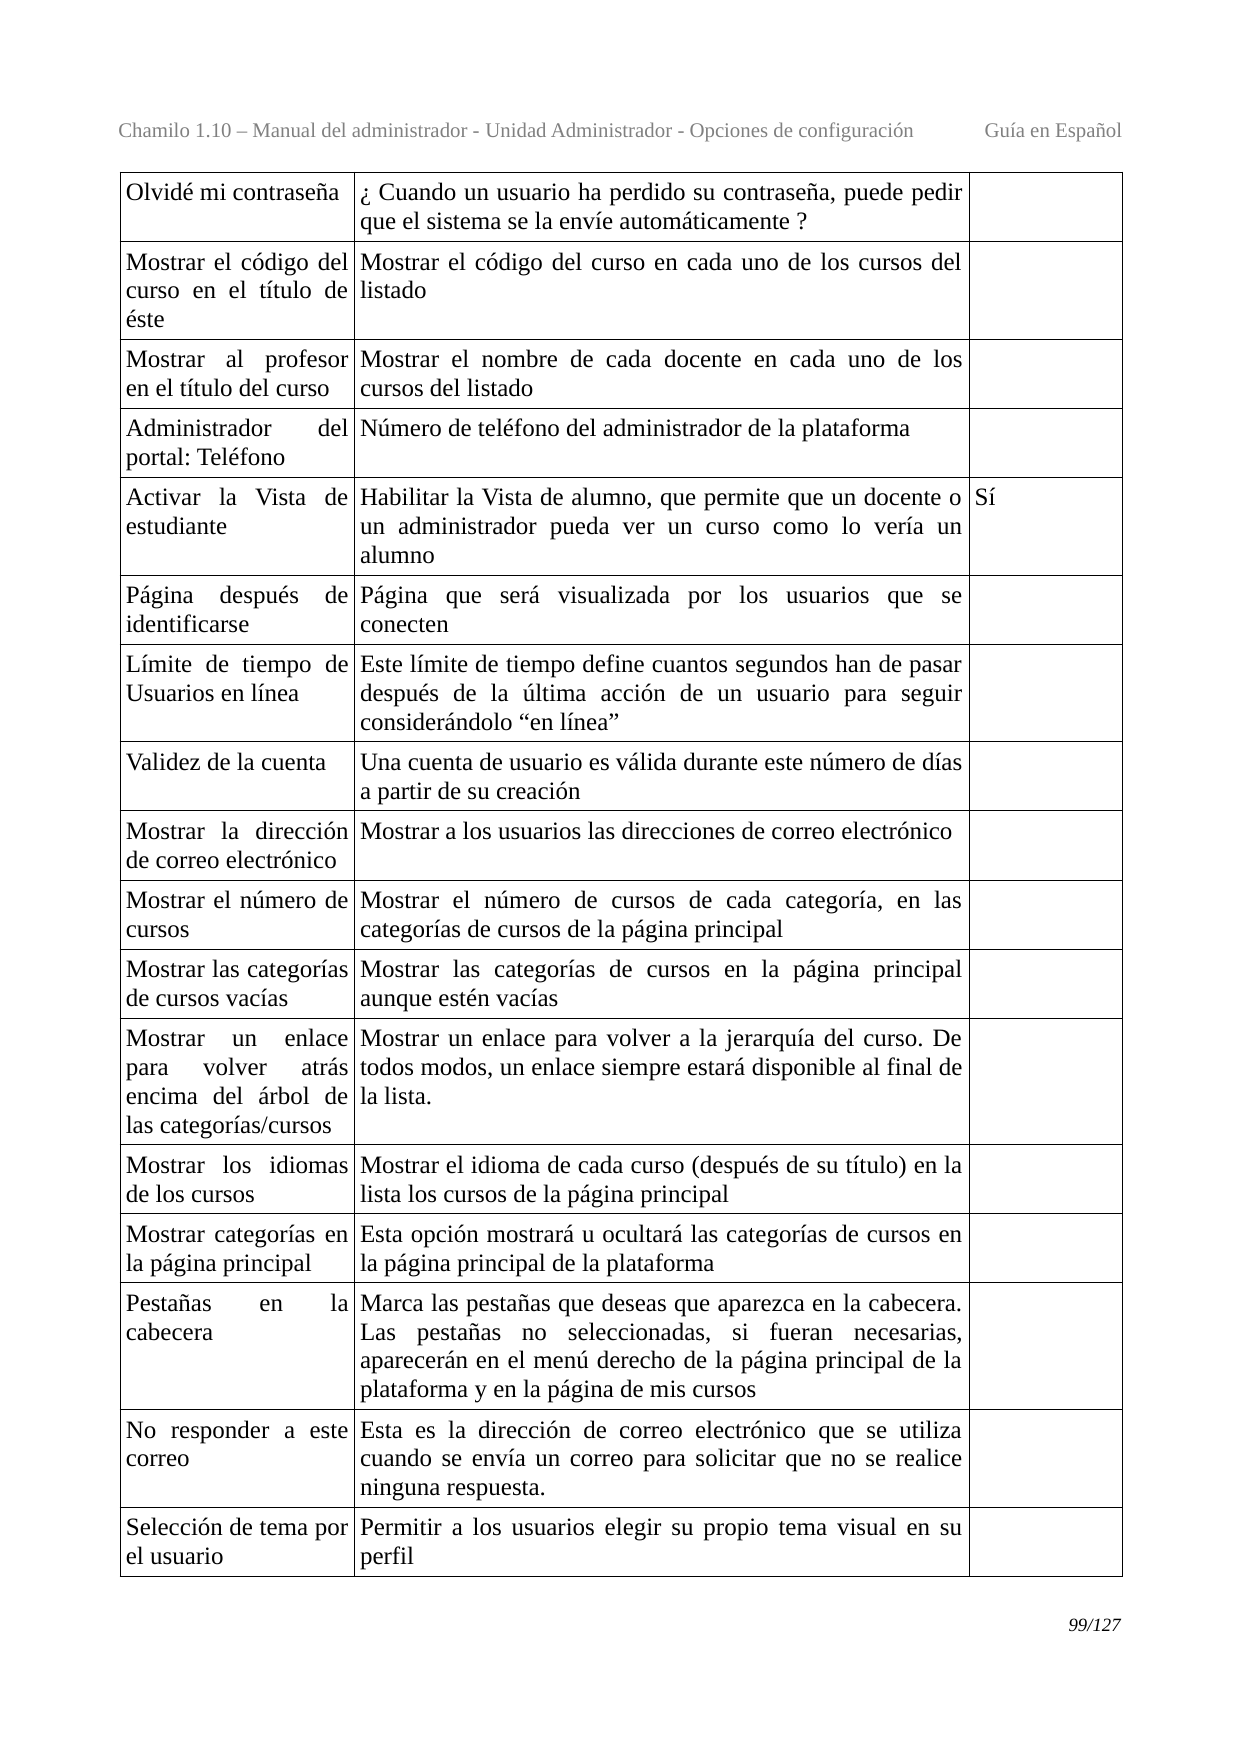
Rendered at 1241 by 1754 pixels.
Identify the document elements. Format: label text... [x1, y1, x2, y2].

table_cell Pestañas en la cabecera [121, 1283, 354, 1409]
table_cell ¿ Cuando un usuario ha perdido su contraseña, puede pedir que el sistema se la envíe automáticamente ? [355, 173, 969, 241]
table_cell No responder a este correo [121, 1410, 354, 1507]
table_cell Mostrar las categorías de cursos vacías [121, 950, 354, 1018]
table_cell Administrador del portal: Teléfono [121, 409, 354, 477]
table_cell [970, 1283, 1122, 1409]
table_cell Mostrar la dirección de correo electrónico [121, 811, 354, 879]
table_cell Esta es la dirección de correo electrónico que se utiliza cuando se envía un correo para solicitar que no se realice ninguna respuesta. [355, 1410, 969, 1507]
table_cell [970, 1508, 1122, 1576]
table_cell Mostrar categorías en la página principal [121, 1214, 354, 1282]
table_cell [970, 1214, 1122, 1282]
table_cell [970, 409, 1122, 477]
table_cell Mostrar el código del curso en el título de éste [121, 242, 354, 338]
table_cell Número de teléfono del administrador de la plataforma [355, 409, 969, 477]
table_cell [970, 173, 1122, 241]
table_cell Página que será visualizada por los usuarios que se conecten [355, 576, 969, 643]
table_cell Activar la Vista de estudiante [121, 478, 354, 574]
table_cell [970, 811, 1122, 879]
table_cell Página después de identificarse [121, 576, 354, 643]
table_cell Sí [970, 478, 1122, 574]
table_cell [970, 340, 1122, 408]
table_cell Mostrar las categorías de cursos en la página principal aunque estén vacías [355, 950, 969, 1018]
table_cell Permitir a los usuarios elegir su propio tema visual en su perfil [355, 1508, 969, 1576]
table_cell Límite de tiempo de Usuarios en línea [121, 645, 354, 741]
table_cell Este límite de tiempo define cuantos segundos han de pasar después de la última acción de un usuario para seguir considerándolo “en línea” [355, 645, 969, 741]
table_cell [970, 1019, 1122, 1144]
table_cell Esta opción mostrará u ocultará las categorías de cursos en la página principal de la plataforma [355, 1214, 969, 1282]
table_cell Mostrar un enlace para volver a la jerarquía del curso. De todos modos, un enlace siempre estará disponible al final de la lista. [355, 1019, 969, 1144]
table_cell Mostrar los idiomas de los cursos [121, 1145, 354, 1213]
table_cell Mostrar el número de cursos de cada categoría, en las categorías de cursos de la página principal [355, 881, 969, 948]
table_cell [970, 645, 1122, 741]
table_cell Habilitar la Vista de alumno, que permite que un docente o un administrador pueda ver un curso como lo vería un alumno [355, 478, 969, 574]
table_cell [970, 950, 1122, 1018]
table_cell [970, 576, 1122, 643]
table_cell Olvidé mi contraseña [121, 173, 354, 241]
table_cell Marca las pestañas que deseas que aparezca en la cabecera. Las pestañas no seleccionadas, si fueran necesarias, aparecerán en el menú derecho de la página principal de la plataforma y en la página de mis cursos [355, 1283, 969, 1409]
table_cell Mostrar a los usuarios las direcciones de correo electrónico [355, 811, 969, 879]
table_cell Validez de la cuenta [121, 742, 354, 810]
table_cell Mostrar el nombre de cada docente en cada uno de los cursos del listado [355, 340, 969, 408]
table_cell [970, 742, 1122, 810]
table_cell Una cuenta de usuario es válida durante este número de días a partir de su creación [355, 742, 969, 810]
table_cell Mostrar el número de cursos [121, 881, 354, 948]
table_cell [970, 1145, 1122, 1213]
table_cell Mostrar al profesor en el título del curso [121, 340, 354, 408]
table_cell Mostrar un enlace para volver atrás encima del árbol de las categorías/cursos [121, 1019, 354, 1144]
table_cell Mostrar el código del curso en cada uno de los cursos del listado [355, 242, 969, 338]
table_cell [970, 881, 1122, 948]
table_cell Mostrar el idioma de cada curso (después de su título) en la lista los cursos de la página principal [355, 1145, 969, 1213]
table_cell Selección de tema por el usuario [121, 1508, 354, 1576]
table_cell [970, 1410, 1122, 1507]
table_cell [970, 242, 1122, 338]
